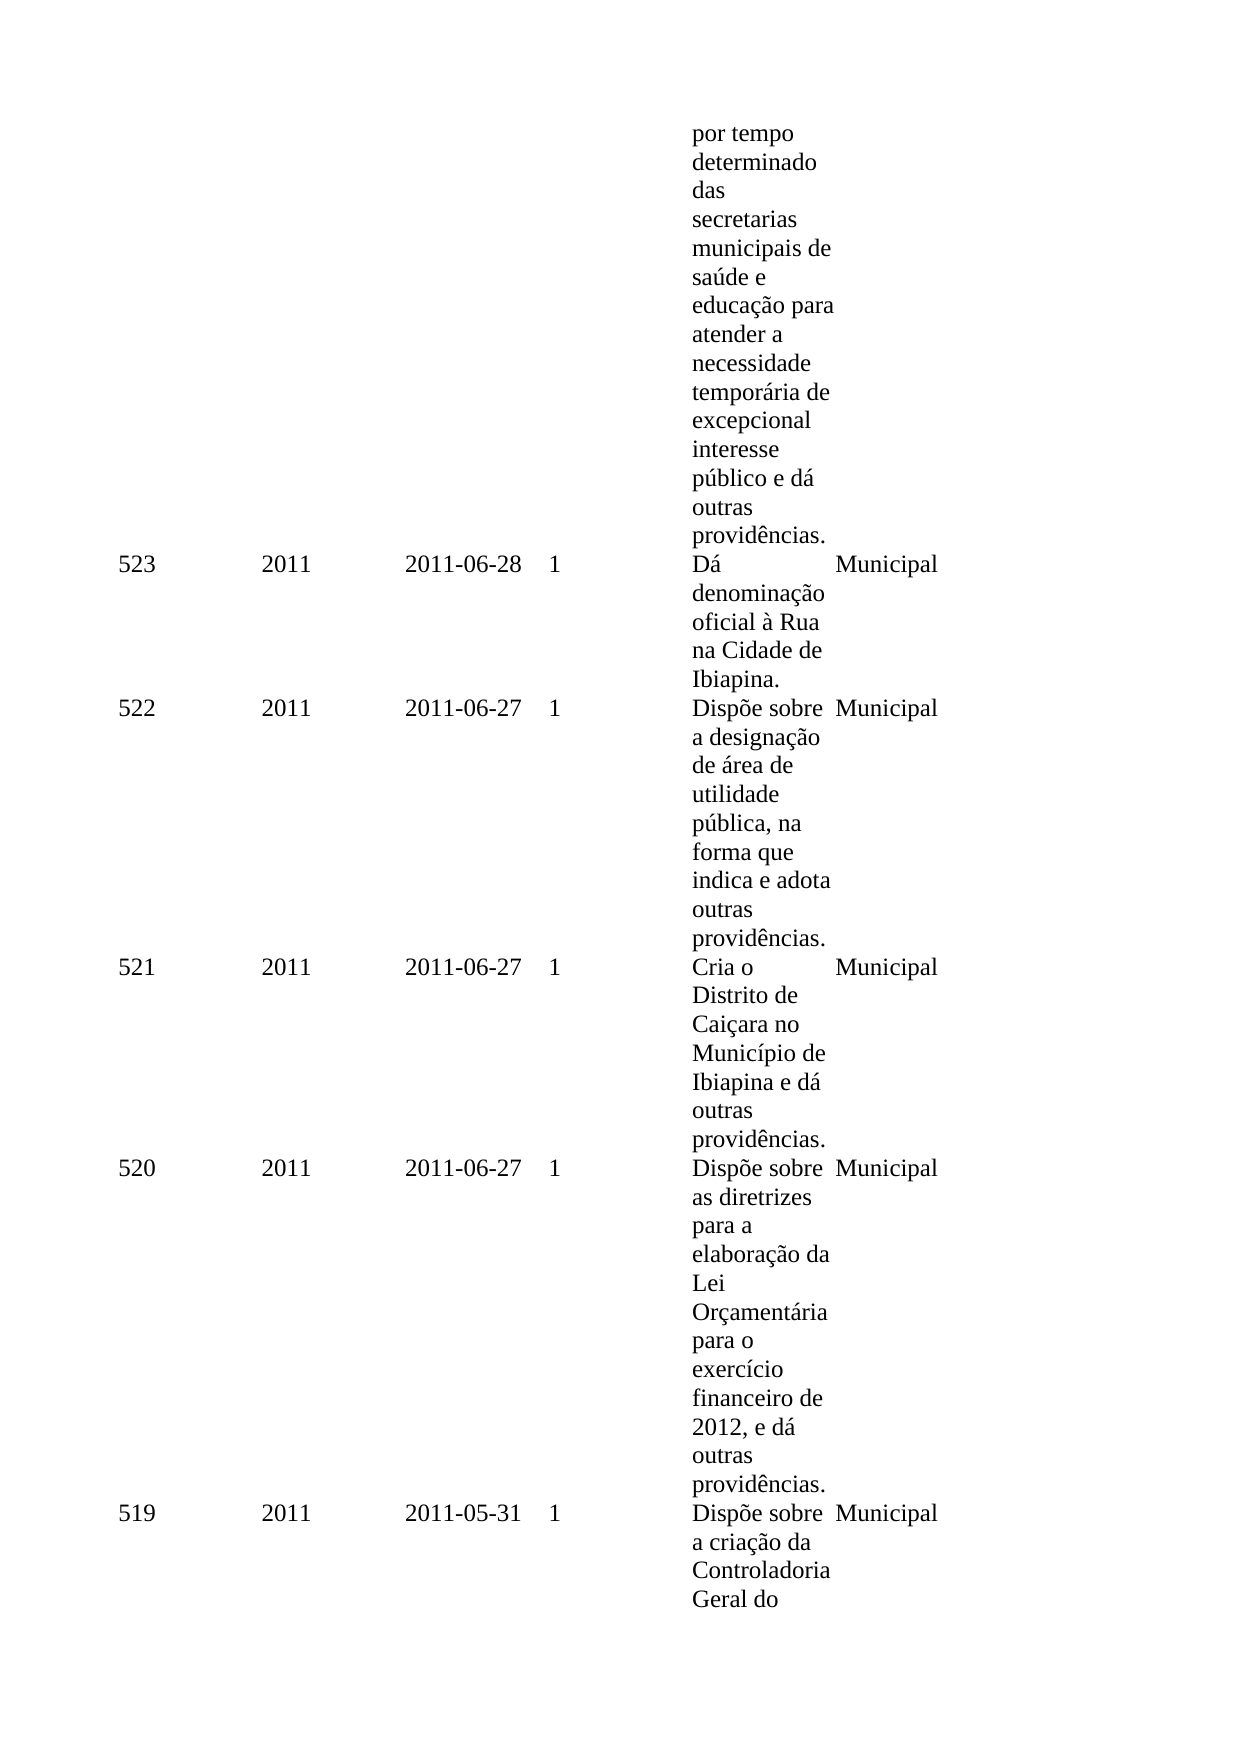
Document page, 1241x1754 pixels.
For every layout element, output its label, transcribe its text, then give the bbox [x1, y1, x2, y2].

table_cell Dispõe sobre as diretrizes para a elaboração da Lei Orçamentária para o exercício financeiro de 2012, e dá outras providências. [692, 1153, 835, 1498]
table_cell 520 [118, 1153, 261, 1498]
table_cell [405, 118, 548, 549]
table_cell Dispõe sobre a designação de área de utilidade pública, na forma que indica e adota outras providências. [692, 693, 835, 952]
table_cell [979, 1498, 1122, 1613]
table_cell Dispõe sobre a criação da Controladoria Geral do [692, 1498, 835, 1613]
table_cell [548, 118, 692, 549]
table_cell 1 [548, 1498, 692, 1613]
table_cell [835, 118, 979, 549]
table_cell [979, 1153, 1122, 1498]
table_cell [118, 118, 261, 549]
table_cell Municipal [835, 549, 979, 693]
table_cell 2011 [261, 952, 405, 1153]
table_cell [979, 118, 1122, 549]
table_cell 2011 [261, 549, 405, 693]
table_cell 1 [548, 693, 692, 952]
table_cell [979, 549, 1122, 693]
table_cell 2011-06-27 [405, 693, 548, 952]
table_cell Cria o Distrito de Caiçara no Município de Ibiapina e dá outras providências. [692, 952, 835, 1153]
table_cell Municipal [835, 952, 979, 1153]
table_cell Municipal [835, 693, 979, 952]
table_cell [261, 118, 405, 549]
table_cell Dá denominação oficial à Rua na Cidade de Ibiapina. [692, 549, 835, 693]
table_cell 1 [548, 549, 692, 693]
table_cell 2011-05-31 [405, 1498, 548, 1613]
table_cell [979, 952, 1122, 1153]
table_cell Municipal [835, 1153, 979, 1498]
table_cell 523 [118, 549, 261, 693]
table_cell 2011 [261, 1153, 405, 1498]
table_cell 2011-06-27 [405, 952, 548, 1153]
table_cell 2011 [261, 1498, 405, 1613]
table_cell 1 [548, 952, 692, 1153]
table_cell Municipal [835, 1498, 979, 1613]
table_cell 519 [118, 1498, 261, 1613]
table_cell 2011 [261, 693, 405, 952]
table_cell 2011-06-28 [405, 549, 548, 693]
table_cell 521 [118, 952, 261, 1153]
table_cell 2011-06-27 [405, 1153, 548, 1498]
table_cell 1 [548, 1153, 692, 1498]
table_cell 522 [118, 693, 261, 952]
table_cell [979, 693, 1122, 952]
table_cell por tempo determinado das secretarias municipais de saúde e educação para atender a necessidade temporária de excepcional interesse público e dá outras providências. [692, 118, 835, 549]
